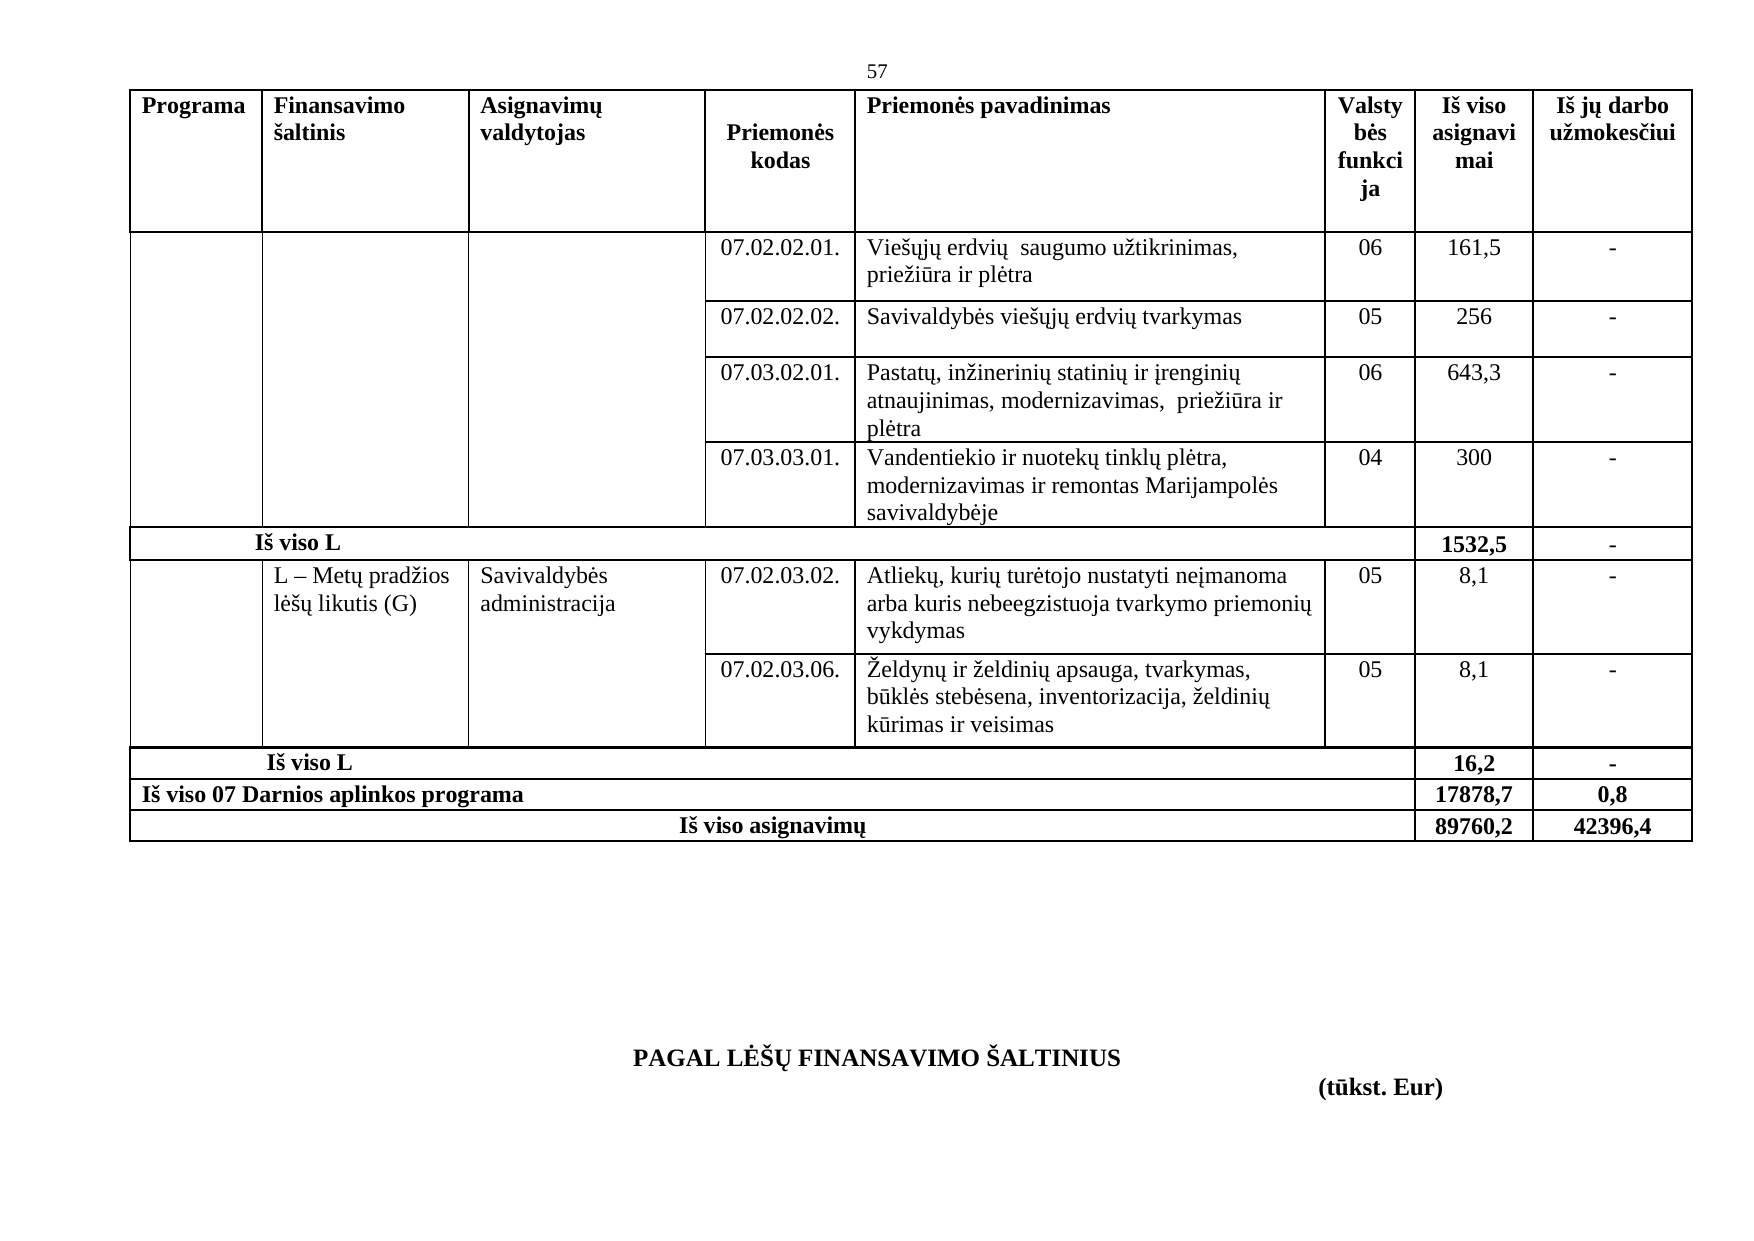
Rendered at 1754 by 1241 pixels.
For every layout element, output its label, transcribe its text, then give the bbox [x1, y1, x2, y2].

table_cell Iš viso L [131, 528, 1414, 559]
table_cell 07.02.02.01. [706, 233, 854, 300]
table_cell - [1534, 443, 1691, 526]
table_cell [1326, 201, 1414, 231]
table_cell 300 [1416, 443, 1532, 526]
table_cell [131, 233, 262, 526]
table_header Programa [131, 91, 261, 201]
table_header Priemonės kodas [706, 91, 854, 201]
table_cell 42396,4 [1534, 811, 1691, 840]
table_cell [263, 201, 468, 231]
table_cell - [1534, 233, 1691, 300]
table_cell Atliekų, kurių turėtojo nustatyti neįmanoma arba kuris nebeegzistuoja tvarkymo priemonių vykdymas [856, 561, 1324, 653]
table_cell - [1534, 749, 1691, 778]
table_cell Iš viso 07 Darnios aplinkos programa [131, 780, 1414, 809]
table_cell Želdynų ir želdinių apsauga, tvarkymas, būklės stebėsena, inventorizacija, želdinių kūrimas ir veisimas [856, 655, 1324, 746]
table_header Valstybės funkcija [1326, 91, 1414, 201]
table_cell [131, 201, 261, 231]
text PAGAL LĖŠŲ FINANSAVIMO ŠALTINIUS [118, 1043, 1636, 1072]
table_cell [131, 561, 262, 746]
table_cell 17878,7 [1416, 780, 1532, 809]
table_cell 07.02.03.06. [706, 655, 854, 746]
table_cell 89760,2 [1416, 811, 1532, 840]
table_cell Vandentiekio ir nuotekų tinklų plėtra, modernizavimas ir remontas Marijampolės savivaldybėje [856, 443, 1324, 526]
text (tūkst. Eur) [118, 1072, 1636, 1101]
table_cell 256 [1416, 302, 1532, 356]
table_header Priemonės pavadinimas [856, 91, 1324, 201]
table_header Asignavimų valdytojas [470, 91, 704, 201]
table_cell - [1534, 655, 1691, 746]
table_cell - [1534, 528, 1691, 559]
table_cell 1532,5 [1416, 528, 1532, 559]
table_cell [469, 233, 705, 526]
table_cell Savivaldybės viešųjų erdvių tvarkymas [856, 302, 1324, 356]
table_cell 05 [1326, 655, 1414, 746]
table_cell 07.02.02.02. [706, 302, 854, 356]
table_cell 07.03.03.01. [706, 443, 854, 526]
table_cell 07.02.03.02. [706, 561, 854, 653]
table_cell 07.03.02.01. [706, 358, 854, 441]
table_cell 643,3 [1416, 358, 1532, 441]
table_cell Savivaldybės administracija [469, 561, 705, 746]
table_cell 0,8 [1534, 780, 1691, 809]
table_cell - [1534, 302, 1691, 356]
table_cell Pastatų, inžinerinių statinių ir įrenginių atnaujinimas, modernizavimas, priežiūra ir plėtra [856, 358, 1324, 441]
table_cell 04 [1326, 443, 1414, 526]
table_cell 06 [1326, 233, 1414, 300]
table_cell 05 [1326, 561, 1414, 653]
table_cell 8,1 [1416, 561, 1532, 653]
table_cell 16,2 [1416, 749, 1532, 778]
table_cell [706, 201, 854, 231]
table_cell L – Metų pradžios lėšų likutis (G) [263, 561, 468, 746]
table_cell [470, 201, 704, 231]
table_cell - [1534, 561, 1691, 653]
table_cell Iš viso L [131, 749, 1414, 778]
table_header Iš viso asignavimai [1416, 91, 1532, 231]
table_header Finansavimo šaltinis [263, 91, 468, 201]
table_cell - [1534, 358, 1691, 441]
table_header Iš jų darbo užmokesčiui [1534, 91, 1691, 231]
table_cell [856, 201, 1324, 231]
table_cell 06 [1326, 358, 1414, 441]
table_cell [263, 233, 468, 526]
table_cell 05 [1326, 302, 1414, 356]
table_cell 8,1 [1416, 655, 1532, 746]
table_cell Iš viso asignavimų [131, 811, 1414, 840]
table_cell Viešųjų erdvių saugumo užtikrinimas, priežiūra ir plėtra [856, 233, 1324, 300]
table_cell 161,5 [1416, 233, 1532, 300]
